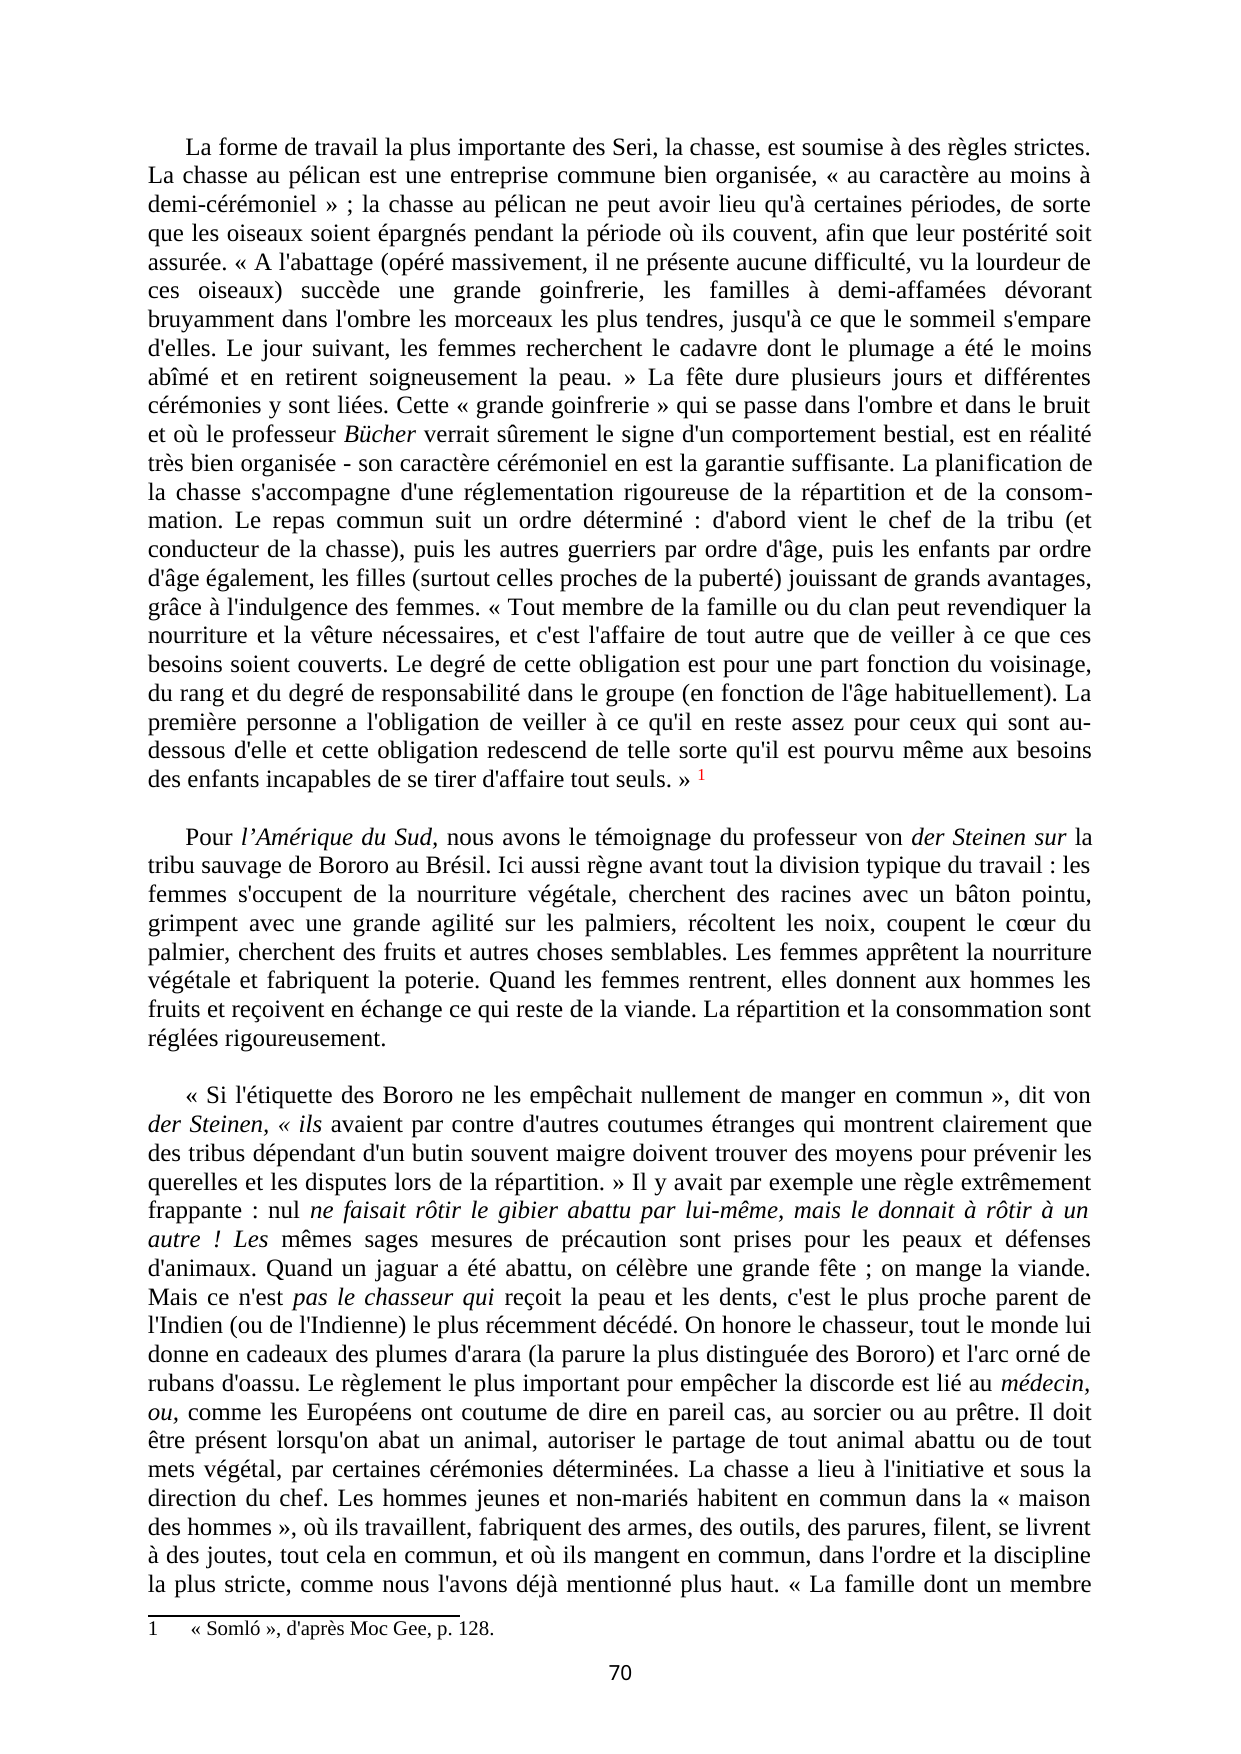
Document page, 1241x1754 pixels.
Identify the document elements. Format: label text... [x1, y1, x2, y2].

text La forme de travail la plus importante des Seri, la chasse, est soumise à des règles strictes. La chasse au pélican est une entreprise commune bien organisée, « au caractère au moins à demi-cérémoniel » ; la chasse au pélican ne peut avoir lieu qu'à certaines périodes, de sorte que les oiseaux soient épargnés pendant la période où ils couvent, afin que leur postérité soit assurée. « A l'abattage (opéré massivement, il ne présente aucune difficulté, vu la lourdeur de ces oiseaux) succède une grande goin­frerie, les familles à demi-affamées dévorant bruyamment dans l'ombre les morceaux les plus tendres, jusqu'à ce que le sommeil s'empare d'elles. Le jour suivant, les femmes recherchent le cadavre dont le plumage a été le moins abîmé et en retirent soigneusement la peau. » La fête dure plusieurs jours et différentes cérémonies y sont liées. Cette « grande goinfrerie » qui se passe dans l'ombre et dans le bruit et où le professeur Bücher verrait sûrement le signe d'un comportement bestial, est en réalité très bien organisée - son caractère cérémoniel en est la garantie suffisante. La plani­fication de la chasse s'accompagne d'une réglementation rigoureuse de la répartition et de la consom­mation. Le repas commun suit un ordre déterminé : d'abord vient le chef de la tribu (et conducteur de la chasse), puis les autres guerriers par ordre d'âge, puis les enfants par ordre d'âge également, les filles (surtout celles proches de la puberté) jouissant de grands avantages, grâce à l'indulgence des femmes. « Tout membre de la famille ou du clan peut revendiquer la nourriture et la vêture nécessaires, et c'est l'affaire de tout autre que de veiller à ce que ces besoins soient couverts. Le degré de cette obligation est pour une part fonction du voisinage, du rang et du degré de responsabilité dans le groupe (en fonction de l'âge habituellement). La première personne a l'obligation de veiller à ce qu'il en reste assez pour ceux qui sont au-dessous d'elle et cette obligation redescend de telle sorte qu'il est pourvu même aux besoins des enfants incapables de se tirer d'affaire tout seuls. » [148, 132, 1093, 793]
text Pour l’Amérique du Sud, nous avons le témoignage du professeur von der Steinen sur la tribu sauvage de Bororo au Brésil. Ici aussi règne avant tout la division typique du travail : les femmes s'occupent de la nourriture végétale, cherchent des racines avec un bâton pointu, grimpent avec une grande agilité sur les palmiers, récoltent les noix, coupent le cœur du palmier, cherchent des fruits et autres choses semblables. Les femmes apprêtent la nourriture végétale et fabriquent la poterie. Quand les femmes rentrent, elles donnent aux hommes les fruits et reçoivent en échange ce qui reste de la viande. La répartition et la consommation sont réglées rigoureusement. [148, 822, 1093, 1052]
text « Somló », d'après Moc Gee, p. 128. [148, 1616, 1093, 1640]
text « Si l'étiquette des Bororo ne les empêchait nullement de manger en commun », dit von der Steinen, « ils avaient par contre d'autres coutumes étranges qui montrent clairement que des tribus dépendant d'un butin souvent maigre doivent trouver des moyens pour prévenir les querelles et les disputes lors de la répartition. » Il y avait par exemple une règle extrêmement frappante : nul ne faisait rôtir le gibier abattu par lui-même, mais le donnait à rôtir à un autre ! Les mêmes sages mesures de précaution sont prises pour les peaux et défenses d'animaux. Quand un jaguar a été abattu, on célèbre une grande fête ; on mange la viande. Mais ce n'est pas le chasseur qui reçoit la peau et les dents, c'est le plus proche parent de l'Indien (ou de l'Indienne) le plus récemment décédé. On honore le chasseur, tout le monde lui donne en cadeaux des plumes d'arara (la parure la plus distinguée des Bororo) et l'arc orné de rubans d'oassu. Le règlement le plus important pour empêcher la discorde est lié au médecin, ou, comme les Européens ont coutume de dire en pareil cas, au sorcier ou au prêtre. Il doit être présent lorsqu'on abat un animal, autoriser le partage de tout animal abattu ou de tout mets végétal, par certaines cérémonies déterminées. La chasse a lieu à l'initiative et sous la direction du chef. Les hommes jeunes et non-mariés habitent en commun dans la « maison des hommes », où ils travaillent, fabriquent des armes, des outils, des parures, filent, se livrent à des joutes, tout cela en commun, et où ils mangent en commun, dans l'ordre et la discipline la plus stricte, comme nous l'avons déjà mentionné plus haut. « La famille dont un membre [148, 1080, 1093, 1598]
